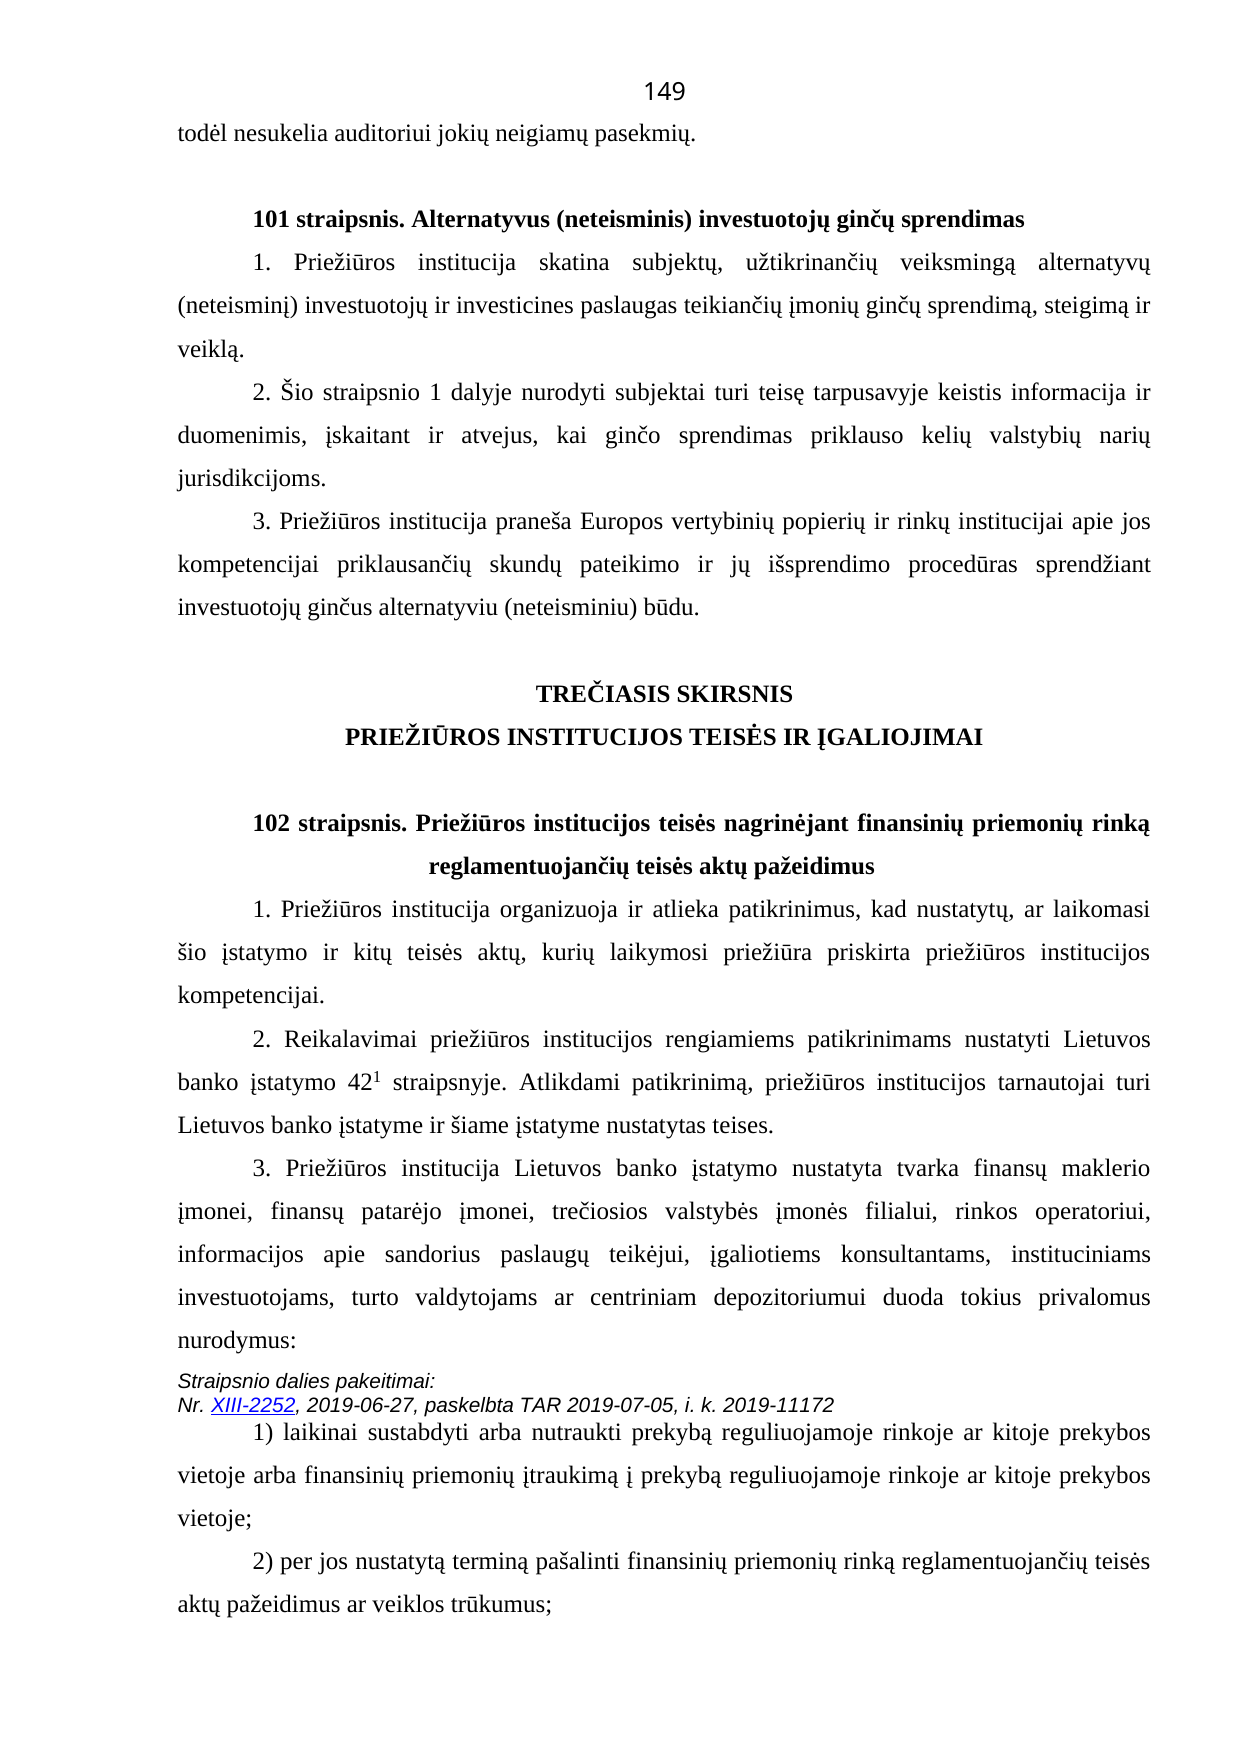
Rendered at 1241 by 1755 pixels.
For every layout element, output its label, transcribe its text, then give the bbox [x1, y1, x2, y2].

text 2. Šio straipsnio 1 dalyje nurodyti subjektai turi teisę tarpusavyje keistis informacija ir duomenimis, įskaitant ir atvejus, kai ginčo sprendimas priklauso kelių valstybių narių jurisdikcijoms. [177, 377, 1152, 492]
text todėl nesukelia auditoriui jokių neigiamų pasekmių. [177, 118, 1152, 147]
text 102 straipsnis. Priežiūros institucijos teisės nagrinėjant finansinių priemonių rinką reglamentuojančių teisės aktų pažeidimus [252, 808, 1152, 880]
text 1. Priežiūros institucija skatina subjektų, užtikrinančių veiksmingą alternatyvų (neteisminį) investuotojų ir investicines paslaugas teikiančių įmonių ginčų sprendimą, steigimą ir veiklą. [177, 247, 1152, 362]
text PRIEŽIŪROS INSTITUCIJOS TEISĖS IR ĮGALIOJIMAI [177, 722, 1152, 751]
text TREČIASIS SKIRSNIS [177, 679, 1152, 707]
text 101 straipsnis. Alternatyvus (neteisminis) investuotojų ginčų sprendimas [177, 204, 1152, 233]
text 1) laikinai sustabdyti arba nutraukti prekybą reguliuojamoje rinkoje ar kitoje prekybos vietoje arba finansinių priemonių įtraukimą į prekybą reguliuojamoje rinkoje ar kitoje prekybos vietoje; [177, 1417, 1152, 1532]
text 1. Priežiūros institucija organizuoja ir atlieka patikrinimus, kad nustatytų, ar laikomasi šio įstatymo ir kitų teisės aktų, kurių laikymosi priežiūra priskirta priežiūros institucijos kompetencijai. [177, 894, 1152, 1009]
text 3. Priežiūros institucija Lietuvos banko įstatymo nustatyta tvarka finansų maklerio įmonei, finansų patarėjo įmonei, trečiosios valstybės įmonės filialui, rinkos operatoriui, informacijos apie sandorius paslaugų teikėjui, įgaliotiems konsultantams, instituciniams investuotojams, turto valdytojams ar centriniam depozitoriumui duoda tokius privalomus nurodymus: [177, 1153, 1152, 1354]
text Straipsnio dalies pakeitimai: [177, 1369, 1152, 1393]
text 3. Priežiūros institucija praneša Europos vertybinių popierių ir rinkų institucijai apie jos kompetencijai priklausančių skundų pateikimo ir jų išsprendimo procedūras sprendžiant investuotojų ginčus alternatyviu (neteisminiu) būdu. [177, 506, 1152, 621]
text 2) per jos nustatytą terminą pašalinti finansinių priemonių rinką reglamentuojančių teisės aktų pažeidimus ar veiklos trūkumus; [177, 1546, 1152, 1618]
text 2. Reikalavimai priežiūros institucijos rengiamiems patikrinimams nustatyti Lietuvos banko įstatymo 421 straipsnyje. Atlikdami patikrinimą, priežiūros institucijos tarnautojai turi Lietuvos banko įstatyme ir šiame įstatyme nustatytas teises. [177, 1024, 1152, 1139]
text Nr. XIII-2252, 2019-06-27, paskelbta TAR 2019-07-05, i. k. 2019-11172 [177, 1393, 1152, 1417]
